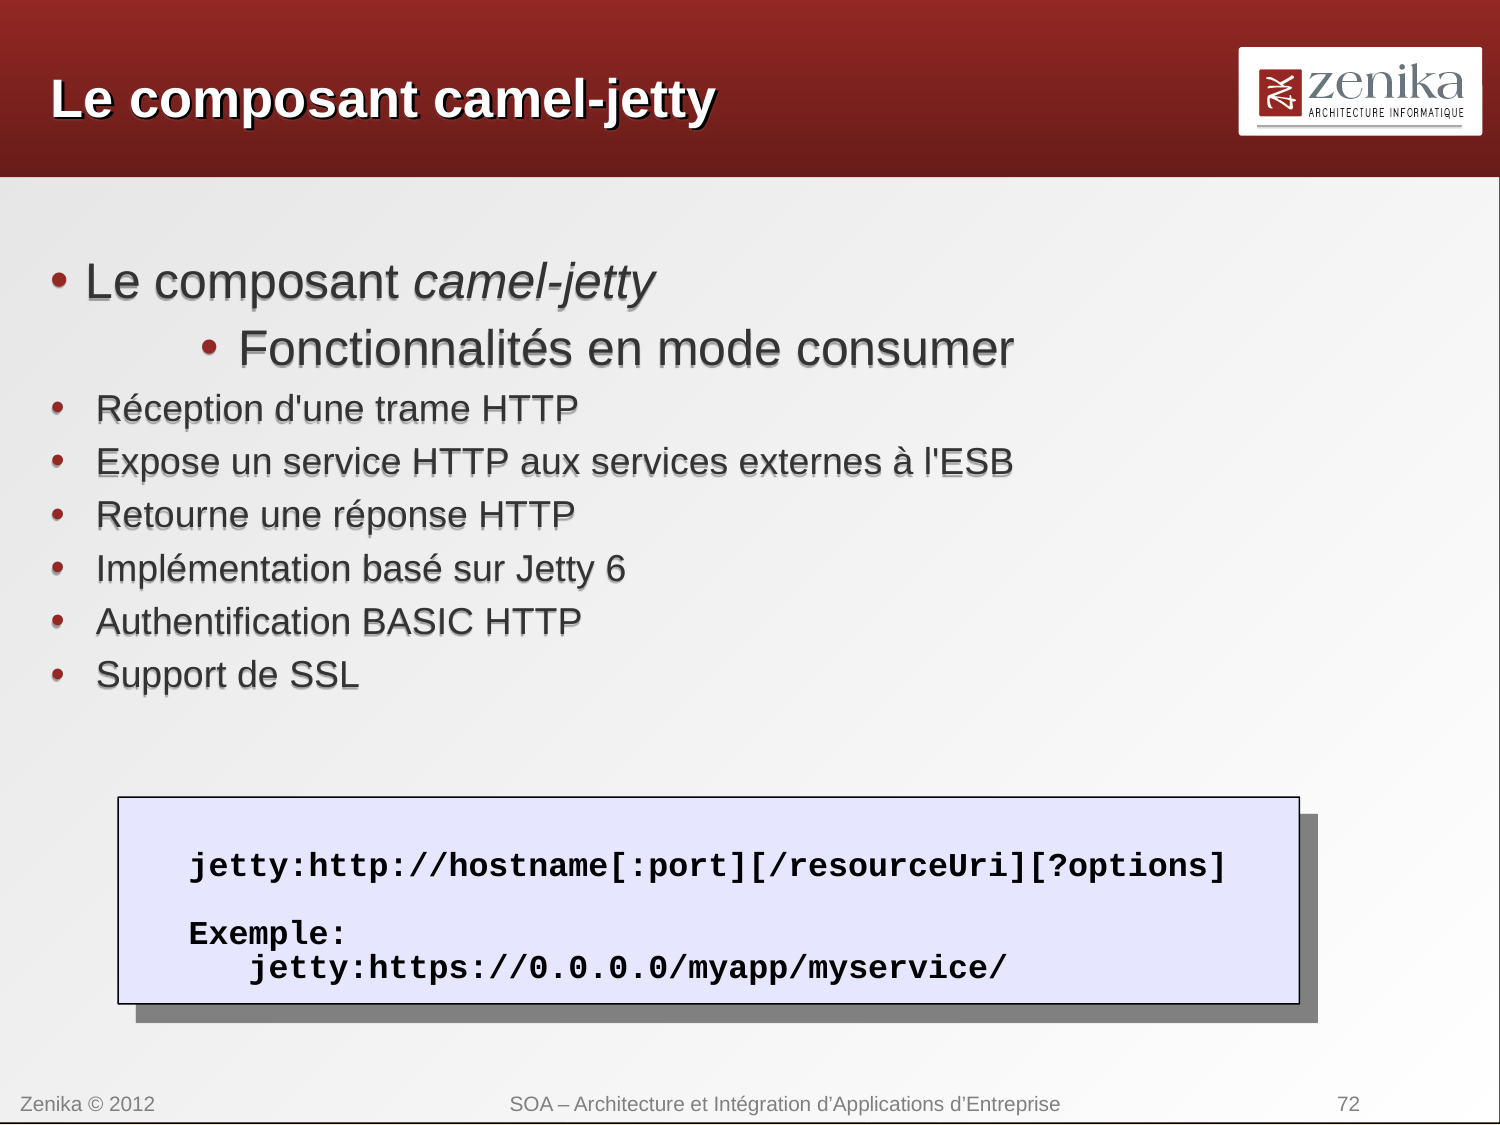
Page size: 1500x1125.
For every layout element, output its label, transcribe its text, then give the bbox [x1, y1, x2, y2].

text_box jetty:http://hostname[:port][/resourceUri][?options] Exemple: jetty:https://0.0.0.0/myapp/myservice/ [118, 797, 1300, 1004]
subtitle Le composant camel-jetty Fonctionnalités en mode consumer Réception d'une trame HTTP Expose un service HTTP aux services externes à l'ESB Retourne une réponse HTTP Implémentation basé sur Jetty 6 Authentification BASIC HTTP Support de SSL [50, 249, 1477, 1064]
title Le composant camel-jetty [50, 22, 1206, 172]
